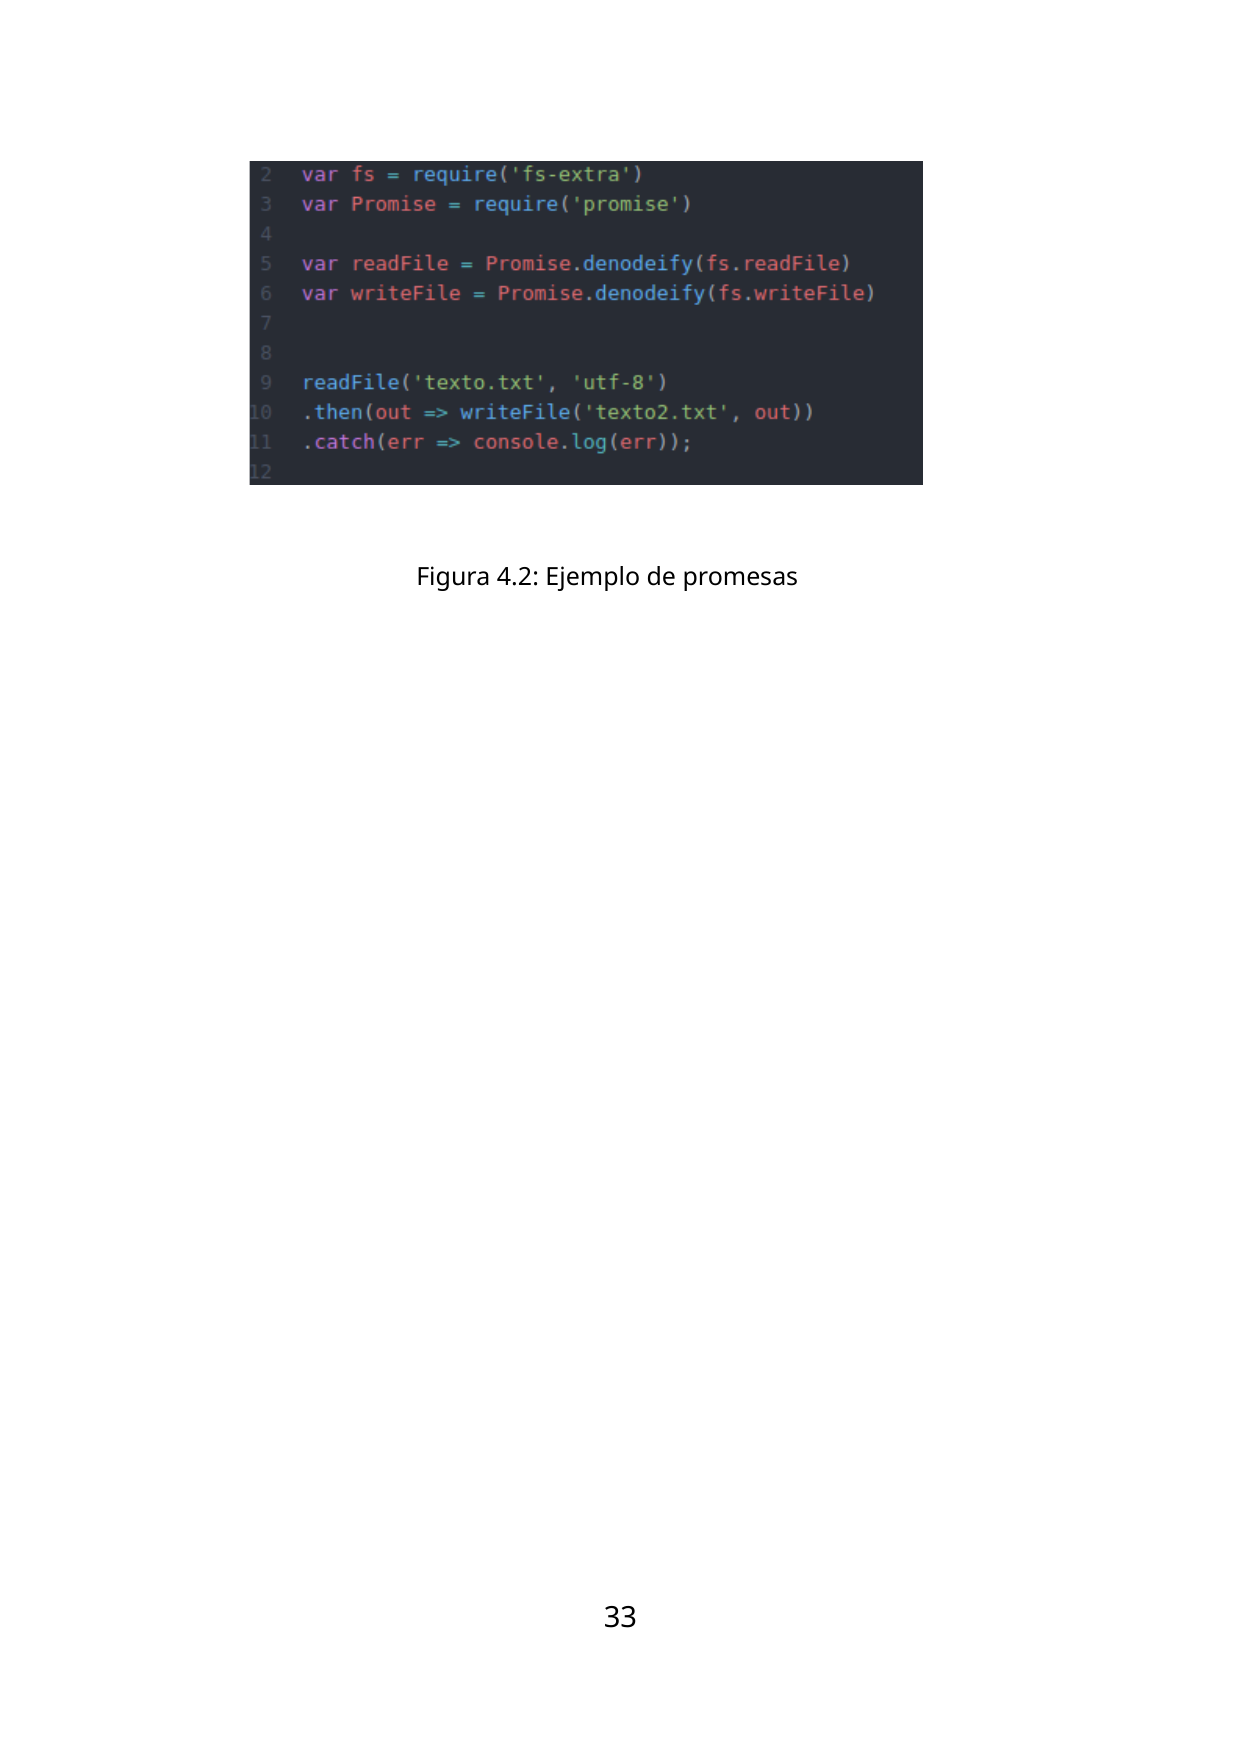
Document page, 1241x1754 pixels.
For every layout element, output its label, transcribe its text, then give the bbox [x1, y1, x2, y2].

text Figura 4.2: Ejemplo de promesas [132, 559, 1083, 593]
picture [249, 161, 923, 485]
